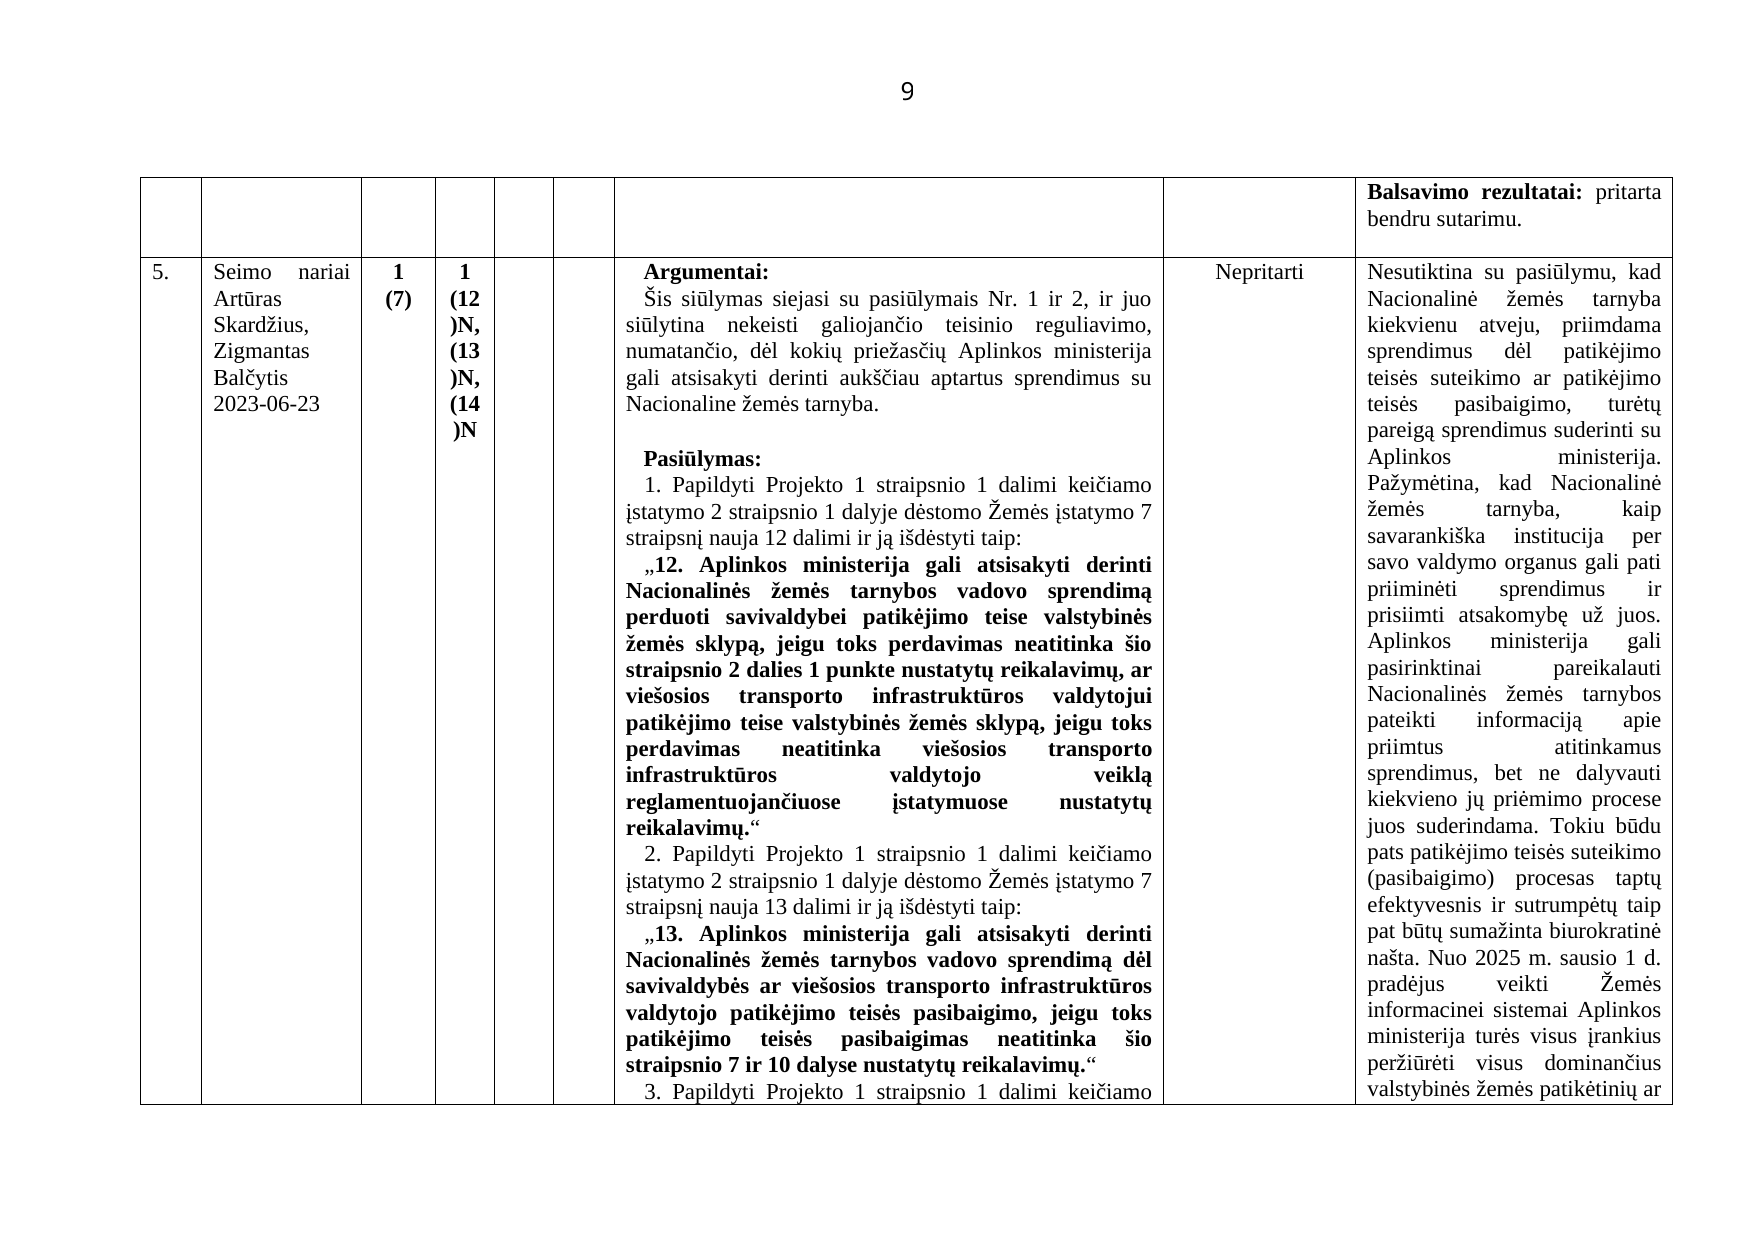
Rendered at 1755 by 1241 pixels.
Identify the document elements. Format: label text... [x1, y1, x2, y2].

table_cell Nesutiktina su pasiūlymu, kad Nacionalinė žemės tarnyba kiekvienu atveju, priimdama sprendimus dėl patikėjimo teisės suteikimo ar patikėjimo teisės pasibaigimo, turėtų pareigą sprendimus suderinti su Aplinkos ministerija. Pažymėtina, kad Nacionalinė žemės tarnyba, kaip savarankiška institucija per savo valdymo organus gali pati priiminėti sprendimus ir prisiimti atsakomybę už juos. Aplinkos ministerija gali pasirinktinai pareikalauti Nacionalinės žemės tarnybos pateikti informaciją apie priimtus atitinkamus sprendimus, bet ne dalyvauti kiekvieno jų priėmimo procese juos suderindama. Tokiu būdu pats patikėjimo teisės suteikimo (pasibaigimo) procesas taptų efektyvesnis ir sutrumpėtų taip pat būtų sumažinta biurokratinė našta. Nuo 2025 m. sausio 1 d. pradėjus veikti Žemės informacinei sistemai Aplinkos ministerija turės visus įrankius peržiūrėti visus dominančius valstybinės žemės patikėtinių ar [1356, 258, 1672, 1104]
table_cell [362, 178, 435, 257]
table_cell [554, 258, 614, 1104]
table_cell Balsavimo rezultatai: pritarta bendru sutarimu. [1356, 178, 1672, 257]
table_cell [495, 258, 553, 1104]
table_cell Seimo nariai Artūras Skardžius, Zigmantas Balčytis 2023-06-23 [202, 258, 361, 1104]
table_cell 5. [141, 258, 201, 1104]
table_cell Nepritarti [1164, 258, 1355, 1104]
table_cell [436, 178, 494, 257]
table_cell [554, 178, 614, 257]
table_cell [1164, 178, 1355, 257]
table_cell [495, 178, 553, 257]
table_cell [615, 178, 1163, 257]
table_cell 1 (7) [362, 258, 435, 1104]
table_cell [141, 178, 201, 257]
table_cell 1 (12)N, (13)N, (14)N [436, 258, 494, 1104]
table_cell [202, 178, 361, 257]
table_cell Argumentai: Šis siūlymas siejasi su pasiūlymais Nr. 1 ir 2, ir juo siūlytina nekeisti galiojančio teisinio reguliavimo, numatančio, dėl kokių priežasčių Aplinkos ministerija gali atsisakyti derinti aukščiau aptartus sprendimus su Nacionaline žemės tarnyba. Pasiūlymas: 1. Papildyti Projekto 1 straipsnio 1 dalimi keičiamo įstatymo 2 straipsnio 1 dalyje dėstomo Žemės įstatymo 7 straipsnį nauja 12 dalimi ir ją išdėstyti taip: „12. Aplinkos ministerija gali atsisakyti derinti Nacionalinės žemės tarnybos vadovo sprendimą perduoti savivaldybei patikėjimo teise valstybinės žemės sklypą, jeigu toks perdavimas neatitinka šio straipsnio 2 dalies 1 punkte nustatytų reikalavimų, ar viešosios transporto infrastruktūros valdytojui patikėjimo teise valstybinės žemės sklypą, jeigu toks perdavimas neatitinka viešosios transporto infrastruktūros valdytojo veiklą reglamentuojančiuose įstatymuose nustatytų reikalavimų.“ 2. Papildyti Projekto 1 straipsnio 1 dalimi keičiamo įstatymo 2 straipsnio 1 dalyje dėstomo Žemės įstatymo 7 straipsnį nauja 13 dalimi ir ją išdėstyti taip: „13. Aplinkos ministerija gali atsisakyti derinti Nacionalinės žemės tarnybos vadovo sprendimą dėl savivaldybės ar viešosios transporto infrastruktūros valdytojo patikėjimo teisės pasibaigimo, jeigu toks patikėjimo teisės pasibaigimas neatitinka šio straipsnio 7 ir 10 dalyse nustatytų reikalavimų.“ 3. Papildyti Projekto 1 straipsnio 1 dalimi keičiamo [615, 258, 1163, 1104]
